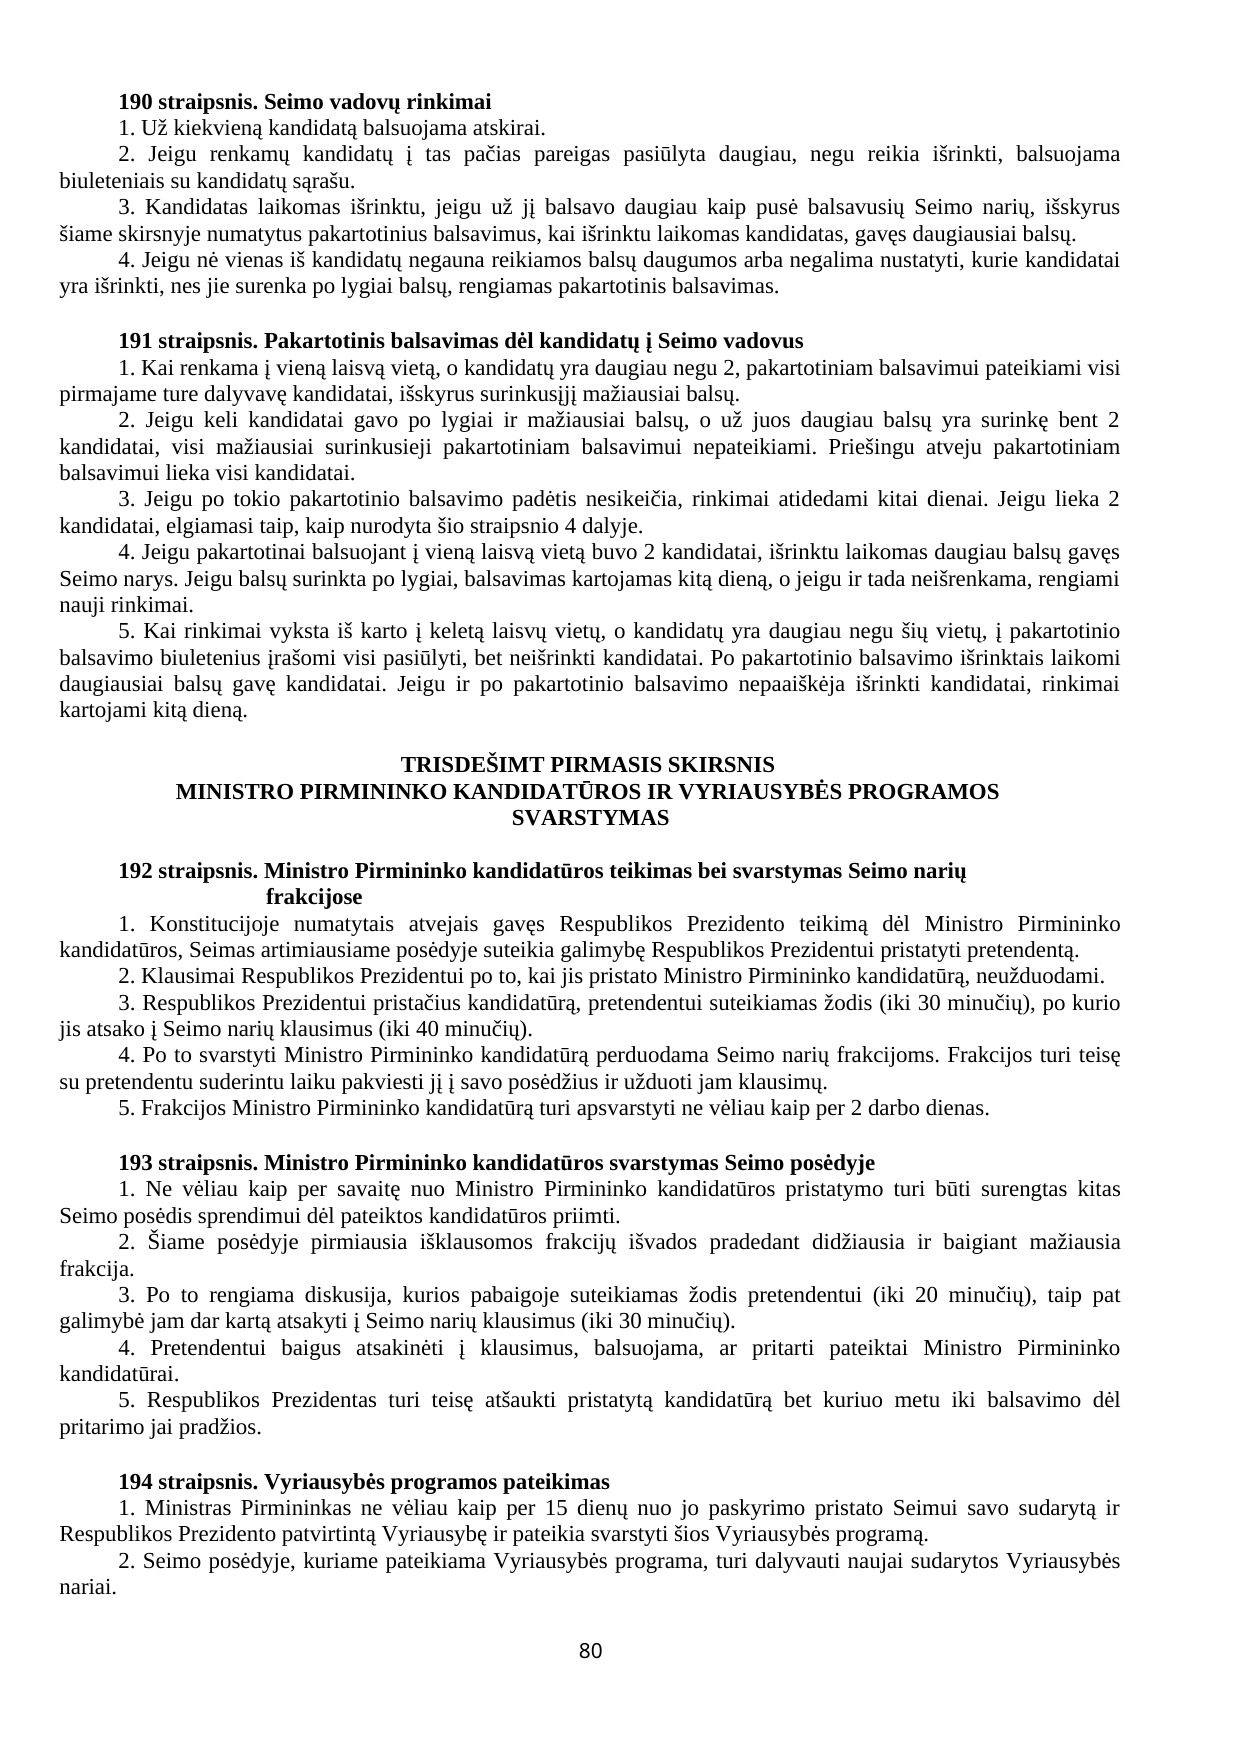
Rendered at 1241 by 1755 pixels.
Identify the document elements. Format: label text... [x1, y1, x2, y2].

text 2. Jeigu keli kandidatai gavo po lygiai ir mažiausiai balsų, o už juos daugiau balsų yra surinkę bent 2 kandidatai, visi mažiausiai surinkusieji pakartotiniam balsavimui nepateikiami. Priešingu atveju pakartotiniam balsavimui lieka visi kandidatai. [59, 406, 1122, 486]
text 1. Ministras Pirmininkas ne vėliau kaip per 15 dienų nuo jo paskyrimo pristato Seimui savo sudarytą ir Respublikos Prezidento patvirtintą Vyriausybę ir pateikia svarstyti šios Vyriausybės programą. [59, 1494, 1122, 1547]
text 4. Po to svarstyti Ministro Pirmininko kandidatūrą perduodama Seimo narių frakcijoms. Frakcijos turi teisę su pretendentu suderintu laiku pakviesti jį į savo posėdžius ir užduoti jam klausimų. [59, 1041, 1122, 1094]
text 2. Jeigu renkamų kandidatų į tas pačias pareigas pasiūlyta daugiau, negu reikia išrinkti, balsuojama biuleteniais su kandidatų sąrašu. [59, 141, 1122, 193]
text frakcijose [266, 883, 1122, 909]
text 193 straipsnis. Ministro Pirmininko kandidatūros svarstymas Seimo posėdyje [59, 1149, 1122, 1176]
text 5. Kai rinkimai vyksta iš karto į keletą laisvų vietų, o kandidatų yra daugiau negu šių vietų, į pakartotinio balsavimo biuletenius įrašomi visi pasiūlyti, bet neišrinkti kandidatai. Po pakartotinio balsavimo išrinktais laikomi daugiausiai balsų gavę kandidatai. Jeigu ir po pakartotinio balsavimo nepaaiškėja išrinkti kandidatai, rinkimai kartojami kitą dieną. [59, 617, 1122, 723]
text 192 straipsnis. Ministro Pirmininko kandidatūros teikimas bei svarstymas Seimo narių [118, 857, 1122, 883]
text 5. Frakcijos Ministro Pirmininko kandidatūrą turi apsvarstyti ne vėliau kaip per 2 darbo dienas. [59, 1094, 1122, 1120]
text SVARSTYMAS [59, 804, 1122, 831]
text 1. Konstitucijoje numatytais atvejais gavęs Respublikos Prezidento teikimą dėl Ministro Pirmininko kandidatūros, Seimas artimiausiame posėdyje suteikia galimybę Respublikos Prezidentui pristatyti pretendentą. [59, 909, 1122, 962]
text 1. Ne vėliau kaip per savaitę nuo Ministro Pirmininko kandidatūros pristatymo turi būti surengtas kitas Seimo posėdis sprendimui dėl pateiktos kandidatūros priimti. [59, 1176, 1122, 1228]
text 4. Jeigu nė vienas iš kandidatų negauna reikiamos balsų daugumos arba negalima nustatyti, kurie kandidatai yra išrinkti, nes jie surenka po lygiai balsų, rengiamas pakartotinis balsavimas. [59, 246, 1122, 299]
text 1. Kai renkama į vieną laisvą vietą, o kandidatų yra daugiau negu 2, pakartotiniam balsavimui pateikiami visi pirmajame ture dalyvavę kandidatai, išskyrus surinkusįjį mažiausiai balsų. [59, 354, 1122, 406]
text 191 straipsnis. Pakartotinis balsavimas dėl kandidatų į Seimo vadovus [59, 327, 1122, 354]
text 190 straipsnis. Seimo vadovų rinkimai [59, 88, 1122, 114]
text 3. Respublikos Prezidentui pristačius kandidatūrą, pretendentui suteikiamas žodis (iki 30 minučių), po kurio jis atsako į Seimo narių klausimus (iki 40 minučių). [59, 989, 1122, 1041]
text TRISDEŠIMT PIRMASIS SKIRSNIS [59, 751, 1122, 778]
text 2. Seimo posėdyje, kuriame pateikiama Vyriausybės programa, turi dalyvauti naujai sudarytos Vyriausybės nariai. [59, 1547, 1122, 1599]
text 194 straipsnis. Vyriausybės programos pateikimas [59, 1468, 1122, 1494]
text MINISTRO PIRMININKO KANDIDATŪROS IR VYRIAUSYBĖS PROGRAMOS [59, 778, 1122, 804]
text 3. Kandidatas laikomas išrinktu, jeigu už jį balsavo daugiau kaip pusė balsavusių Seimo narių, išskyrus šiame skirsnyje numatytus pakartotinius balsavimus, kai išrinktu laikomas kandidatas, gavęs daugiausiai balsų. [59, 193, 1122, 246]
text 3. Po to rengiama diskusija, kurios pabaigoje suteikiamas žodis pretendentui (iki 20 minučių), taip pat galimybė jam dar kartą atsakyti į Seimo narių klausimus (iki 30 minučių). [59, 1281, 1122, 1334]
text 2. Klausimai Respublikos Prezidentui po to, kai jis pristato Ministro Pirmininko kandidatūrą, neužduodami. [59, 962, 1122, 989]
text 4. Pretendentui baigus atsakinėti į klausimus, balsuojama, ar pritarti pateiktai Ministro Pirmininko kandidatūrai. [59, 1334, 1122, 1386]
text 3. Jeigu po tokio pakartotinio balsavimo padėtis nesikeičia, rinkimai atidedami kitai dienai. Jeigu lieka 2 kandidatai, elgiamasi taip, kaip nurodyta šio straipsnio 4 dalyje. [59, 486, 1122, 538]
text 2. Šiame posėdyje pirmiausia išklausomos frakcijų išvados pradedant didžiausia ir baigiant mažiausia frakcija. [59, 1228, 1122, 1281]
text 4. Jeigu pakartotinai balsuojant į vieną laisvą vietą buvo 2 kandidatai, išrinktu laikomas daugiau balsų gavęs Seimo narys. Jeigu balsų surinkta po lygiai, balsavimas kartojamas kitą dieną, o jeigu ir tada neišrenkama, rengiami nauji rinkimai. [59, 538, 1122, 617]
text 1. Už kiekvieną kandidatą balsuojama atskirai. [59, 114, 1122, 141]
text 5. Respublikos Prezidentas turi teisę atšaukti pristatytą kandidatūrą bet kuriuo metu iki balsavimo dėl pritarimo jai pradžios. [59, 1386, 1122, 1439]
